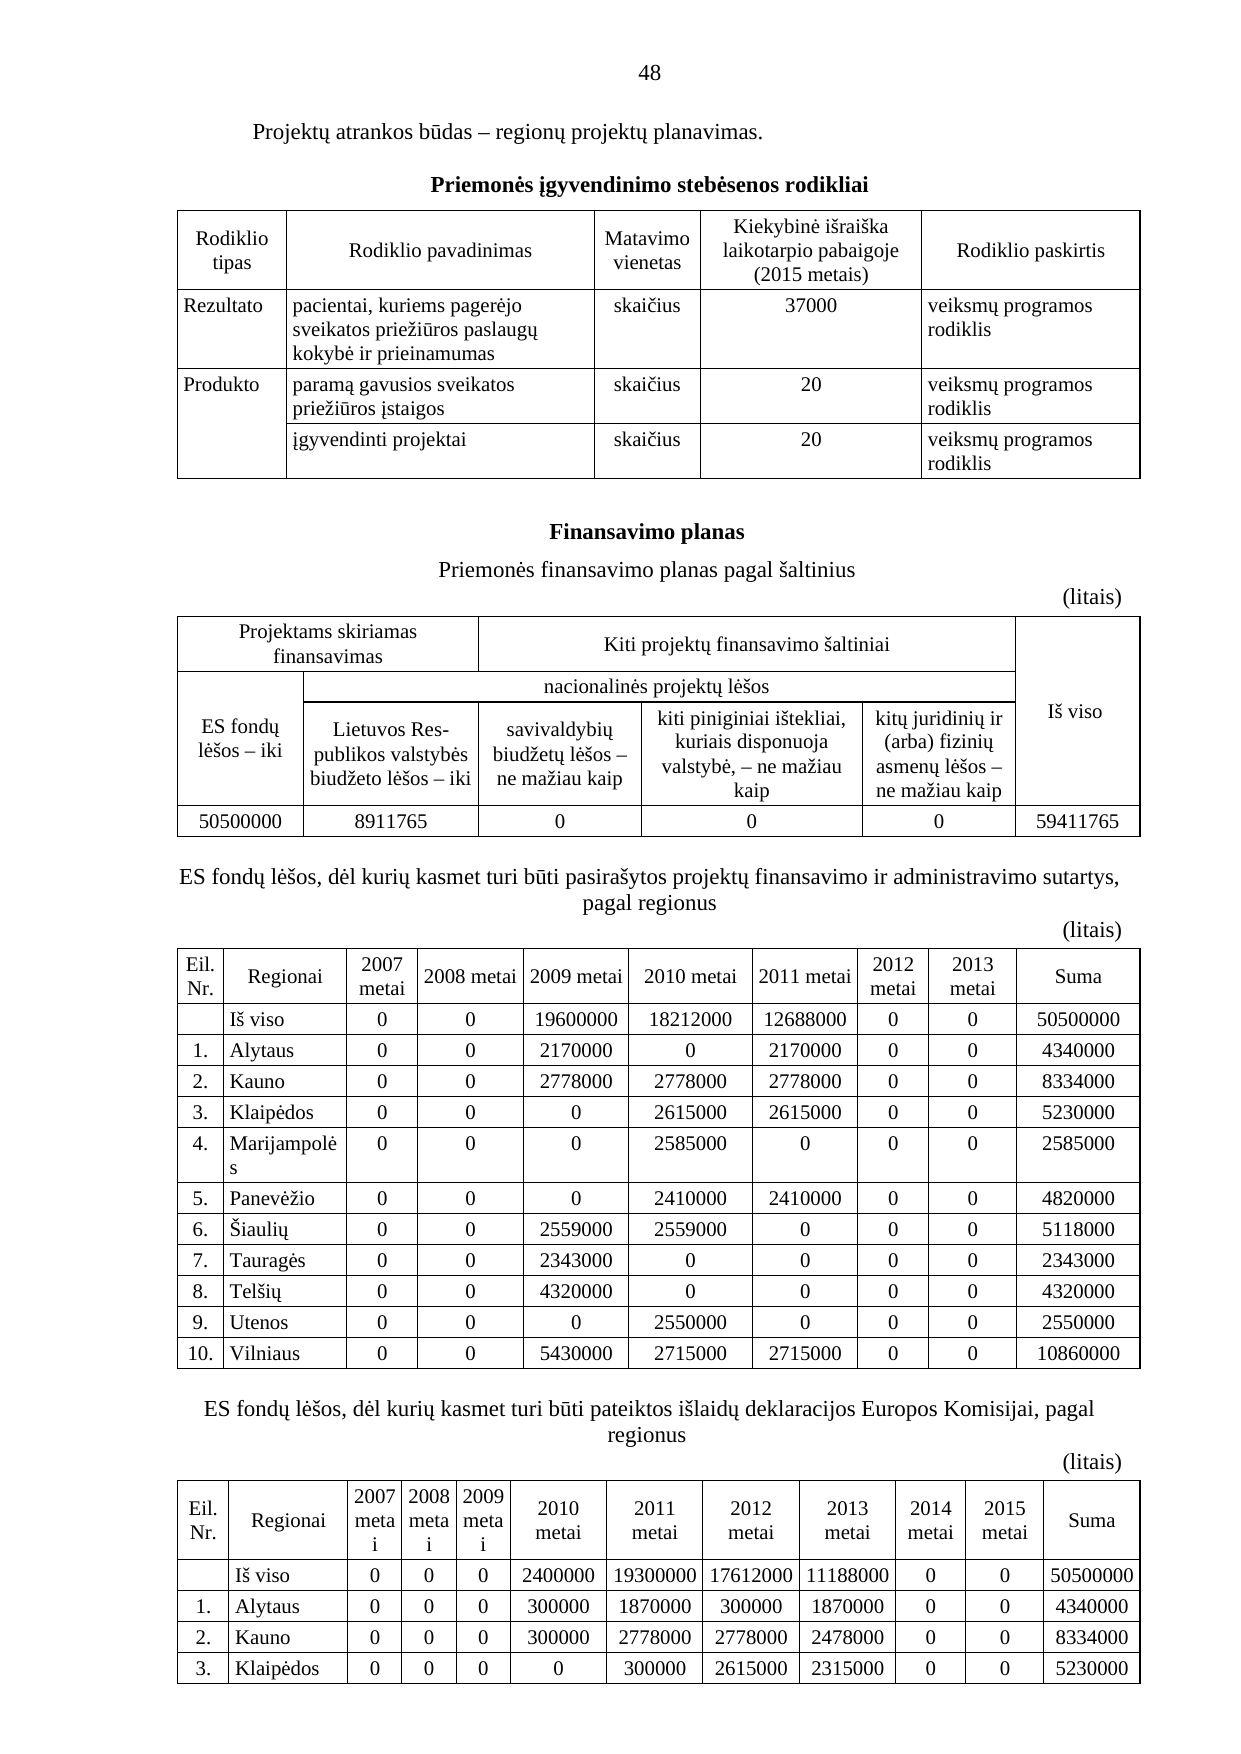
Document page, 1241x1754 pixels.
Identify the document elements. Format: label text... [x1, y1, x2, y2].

table_header Eil. Nr. [178, 949, 223, 1003]
table_cell 11188000 [800, 1560, 895, 1590]
table_cell 0 [858, 1276, 928, 1306]
table_cell 0 [524, 1128, 628, 1182]
table_cell 0 [929, 1338, 1016, 1368]
table_cell 0 [479, 806, 641, 836]
table_cell 0 [929, 1276, 1016, 1306]
table_header Suma [1017, 949, 1139, 1003]
table_cell 300000 [703, 1591, 799, 1621]
table_cell 0 [858, 1004, 928, 1034]
table_cell 0 [966, 1622, 1043, 1652]
table_cell 0 [418, 1128, 523, 1182]
table_cell 2. [178, 1066, 223, 1096]
table_cell 50500000 [178, 806, 303, 836]
text Priemonės įgyvendinimo stebėsenos rodikliai [177, 171, 1122, 197]
table_cell 2550000 [629, 1307, 752, 1337]
table_cell 0 [858, 1183, 928, 1213]
table_cell Tauragės [224, 1245, 346, 1275]
table_cell 0 [524, 1097, 628, 1127]
table_cell savivaldybių biudžetų lėšos – ne mažiau kaip [479, 703, 641, 804]
table_cell 19600000 [524, 1004, 628, 1034]
table_cell ES fondų lėšos – iki [178, 672, 303, 804]
table_cell 17612000 [703, 1560, 799, 1590]
table_cell [178, 1560, 228, 1590]
table_cell 0 [929, 1183, 1016, 1213]
table_header Rodiklio tipas [178, 211, 286, 289]
table_cell Utenos [224, 1307, 346, 1337]
table_cell 5. [178, 1183, 223, 1213]
table_cell 300000 [511, 1591, 606, 1621]
table_cell 0 [753, 1128, 857, 1182]
table_cell Produkto [178, 369, 286, 478]
table_cell kiti piniginiai ištekliai, kuriais disponuoja valstybė, – ne mažiau kaip [642, 703, 862, 804]
table_cell Iš viso [224, 1004, 346, 1034]
table_header Regionai [229, 1481, 347, 1559]
text (litais) [177, 583, 1122, 609]
table_cell 0 [348, 1591, 401, 1621]
table_cell 0 [418, 1245, 523, 1275]
table_cell 6. [178, 1214, 223, 1244]
table_cell 0 [753, 1276, 857, 1306]
table_cell 0 [896, 1560, 965, 1590]
table_cell nacionalinės projektų lėšos [304, 672, 1015, 701]
table_cell 0 [929, 1214, 1016, 1244]
table_cell 0 [348, 1653, 401, 1683]
table_cell [178, 1004, 223, 1034]
table_header 2013 metai [800, 1481, 895, 1559]
table_cell 0 [629, 1035, 752, 1065]
table_cell 18212000 [629, 1004, 752, 1034]
table_cell 2715000 [753, 1338, 857, 1368]
table_cell 0 [642, 806, 862, 836]
text (litais) [177, 916, 1122, 942]
table_cell 0 [347, 1035, 417, 1065]
table_cell 10860000 [1017, 1338, 1139, 1368]
table_header 2014 metai [896, 1481, 965, 1559]
table_cell 0 [929, 1128, 1016, 1182]
table_cell 0 [863, 806, 1015, 836]
table_header 2012 metai [703, 1481, 799, 1559]
table_cell 2400000 [511, 1560, 606, 1590]
table_cell 0 [347, 1004, 417, 1034]
table_cell 2550000 [1017, 1307, 1139, 1337]
table_cell 0 [347, 1128, 417, 1182]
table_cell 2315000 [800, 1653, 895, 1683]
table_cell 0 [966, 1591, 1043, 1621]
table_cell 0 [858, 1128, 928, 1182]
table_cell 8334000 [1017, 1066, 1139, 1096]
table_cell 0 [524, 1183, 628, 1213]
table_cell 2615000 [753, 1097, 857, 1127]
table_header 2007 metai [347, 949, 417, 1003]
table_cell 0 [753, 1214, 857, 1244]
table_cell Iš viso [229, 1560, 347, 1590]
table_cell 0 [418, 1276, 523, 1306]
table_header 2010 metai [629, 949, 752, 1003]
table_cell 8911765 [304, 806, 478, 836]
table_cell 0 [418, 1214, 523, 1244]
table_cell 0 [929, 1004, 1016, 1034]
table_cell 59411765 [1016, 806, 1139, 836]
table_cell 5430000 [524, 1338, 628, 1368]
table_cell 0 [457, 1653, 510, 1683]
table_cell Šiaulių [224, 1214, 346, 1244]
table_cell 0 [457, 1560, 510, 1590]
text ES fondų lėšos, dėl kurių kasmet turi būti pateiktos išlaidų deklaracijos Europos Komisijai, pagal regionus [177, 1395, 1122, 1448]
table_cell 4320000 [524, 1276, 628, 1306]
table_cell veiksmų programos rodiklis [922, 369, 1139, 423]
table_cell 20 [701, 424, 921, 478]
table_cell įgyvendinti projektai [287, 424, 594, 478]
table_header 2013 metai [929, 949, 1016, 1003]
table_cell 0 [347, 1307, 417, 1337]
table_cell 2. [178, 1622, 228, 1652]
table_cell Marijampolės [224, 1128, 346, 1182]
table_cell 2170000 [753, 1035, 857, 1065]
table_header Projektams skiriamas finansavimas [178, 617, 478, 671]
table_header 2009 metai [457, 1481, 510, 1559]
text Projektų atrankos būdas – regionų projektų planavimas. [215, 118, 1122, 144]
table_cell 0 [347, 1276, 417, 1306]
table_cell 2778000 [753, 1066, 857, 1096]
table_cell Vilniaus [224, 1338, 346, 1368]
table_cell 0 [348, 1560, 401, 1590]
table_cell 0 [348, 1622, 401, 1652]
table_cell 0 [929, 1035, 1016, 1065]
table_cell 0 [418, 1183, 523, 1213]
table_cell 0 [858, 1307, 928, 1337]
table_cell 2410000 [753, 1183, 857, 1213]
table_cell 4320000 [1017, 1276, 1139, 1306]
table_cell 2410000 [629, 1183, 752, 1213]
table_cell Telšių [224, 1276, 346, 1306]
table_cell 0 [347, 1214, 417, 1244]
table_header Kiekybinė išraiška laikotarpio pabaigoje (2015 metais) [701, 211, 921, 289]
text Priemonės finansavimo planas pagal šaltinius [177, 557, 1122, 583]
table_cell 5230000 [1044, 1653, 1139, 1683]
table_cell 10. [178, 1338, 223, 1368]
table_header 2012 metai [858, 949, 928, 1003]
table_cell 0 [858, 1214, 928, 1244]
table_cell 2559000 [629, 1214, 752, 1244]
table_cell Alytaus [224, 1035, 346, 1065]
table_cell 0 [629, 1245, 752, 1275]
table_cell 0 [402, 1653, 456, 1683]
table_cell 2615000 [629, 1097, 752, 1127]
table_cell 2778000 [524, 1066, 628, 1096]
table_cell 0 [753, 1245, 857, 1275]
table_cell 2778000 [607, 1622, 702, 1652]
table_cell veiksmų programos rodiklis [922, 424, 1139, 478]
table_cell 4. [178, 1128, 223, 1182]
table_cell 1870000 [800, 1591, 895, 1621]
table_cell 4340000 [1017, 1035, 1139, 1065]
table_cell 2343000 [1017, 1245, 1139, 1275]
table_header 2009 metai [524, 949, 628, 1003]
table_cell 0 [929, 1307, 1016, 1337]
table_cell 2615000 [703, 1653, 799, 1683]
table_cell 37000 [701, 290, 921, 368]
table_cell 0 [896, 1622, 965, 1652]
table_cell 3. [178, 1653, 228, 1683]
table_header 2010 metai [511, 1481, 606, 1559]
table_cell veiksmų programos rodiklis [922, 290, 1139, 368]
table_header 2015 metai [966, 1481, 1043, 1559]
table_cell 0 [524, 1307, 628, 1337]
table_header 2011 metai [753, 949, 857, 1003]
table_header Regionai [224, 949, 346, 1003]
table_cell 0 [858, 1035, 928, 1065]
table_header Rodiklio paskirtis [922, 211, 1139, 289]
table_cell skaičius [595, 424, 700, 478]
table_cell paramą gavusios sveikatos priežiūros įstaigos [287, 369, 594, 423]
table_cell 0 [858, 1066, 928, 1096]
table_cell 2585000 [629, 1128, 752, 1182]
table_cell 0 [753, 1307, 857, 1337]
table_cell 1. [178, 1035, 223, 1065]
table_cell 50500000 [1017, 1004, 1139, 1034]
table_cell 0 [858, 1245, 928, 1275]
table_cell 0 [896, 1653, 965, 1683]
table_cell 0 [858, 1338, 928, 1368]
table_cell 1870000 [607, 1591, 702, 1621]
table_header 2007 metai [348, 1481, 401, 1559]
table_cell 1. [178, 1591, 228, 1621]
table_cell 2170000 [524, 1035, 628, 1065]
table_cell 0 [418, 1035, 523, 1065]
table_cell 2585000 [1017, 1128, 1139, 1182]
table_cell 2478000 [800, 1622, 895, 1652]
table_cell 4340000 [1044, 1591, 1139, 1621]
table_header Matavimo vienetas [595, 211, 700, 289]
table_cell 300000 [511, 1622, 606, 1652]
table_cell 3. [178, 1097, 223, 1127]
table_header Eil. Nr. [178, 1481, 228, 1559]
table_cell 2715000 [629, 1338, 752, 1368]
table_cell 0 [402, 1622, 456, 1652]
table_cell 0 [347, 1066, 417, 1096]
table_cell 0 [457, 1591, 510, 1621]
table_cell 4820000 [1017, 1183, 1139, 1213]
text ES fondų lėšos, dėl kurių kasmet turi būti pasirašytos projektų finansavimo ir administravimo sutartys, pagal regionus [177, 863, 1122, 916]
table_cell 0 [418, 1097, 523, 1127]
table_cell 7. [178, 1245, 223, 1275]
table_cell 0 [966, 1653, 1043, 1683]
table_cell 2343000 [524, 1245, 628, 1275]
table_cell 5118000 [1017, 1214, 1139, 1244]
table_cell Kauno [229, 1622, 347, 1652]
table_cell skaičius [595, 369, 700, 423]
table_cell Panevėžio [224, 1183, 346, 1213]
table_cell Klaipėdos [229, 1653, 347, 1683]
table_cell 0 [511, 1653, 606, 1683]
table_cell Rezultato [178, 290, 286, 368]
table_header Kiti projektų finansavimo šaltiniai [479, 617, 1015, 671]
table_cell kitų juridinių ir (arba) fizinių asmenų lėšos – ne mažiau kaip [863, 703, 1015, 804]
table_cell 19300000 [607, 1560, 702, 1590]
table_cell 0 [347, 1245, 417, 1275]
table_cell 0 [402, 1591, 456, 1621]
table_cell 300000 [607, 1653, 702, 1683]
table_cell 0 [402, 1560, 456, 1590]
table_cell 2559000 [524, 1214, 628, 1244]
table_cell 0 [896, 1591, 965, 1621]
table_cell 2778000 [703, 1622, 799, 1652]
table_cell 20 [701, 369, 921, 423]
table_cell 0 [418, 1066, 523, 1096]
table_cell 0 [629, 1276, 752, 1306]
table_cell 0 [929, 1097, 1016, 1127]
table_cell 0 [418, 1004, 523, 1034]
table_cell pacientai, kuriems pagerėjo sveikatos priežiūros paslaugų kokybė ir prieinamumas [287, 290, 594, 368]
table_cell 0 [347, 1097, 417, 1127]
table_header 2008 metai [418, 949, 523, 1003]
table_cell 0 [929, 1066, 1016, 1096]
table_cell Alytaus [229, 1591, 347, 1621]
table_header Rodiklio pavadinimas [287, 211, 594, 289]
table_cell 0 [966, 1560, 1043, 1590]
table_cell skaičius [595, 290, 700, 368]
table_header Suma [1044, 1481, 1139, 1559]
text (litais) [177, 1448, 1122, 1474]
table_cell 12688000 [753, 1004, 857, 1034]
table_cell 0 [347, 1183, 417, 1213]
table_cell Klaipėdos [224, 1097, 346, 1127]
table_cell 0 [347, 1338, 417, 1368]
table_cell 0 [418, 1307, 523, 1337]
table_cell 2778000 [629, 1066, 752, 1096]
table_cell 5230000 [1017, 1097, 1139, 1127]
table_cell 0 [858, 1097, 928, 1127]
table_cell 50500000 [1044, 1560, 1139, 1590]
table_cell Kauno [224, 1066, 346, 1096]
text Finansavimo planas [177, 518, 1122, 544]
table_cell 8. [178, 1276, 223, 1306]
table_cell 0 [929, 1245, 1016, 1275]
table_cell 8334000 [1044, 1622, 1139, 1652]
table_header Iš viso [1016, 617, 1139, 804]
table_header 2011 metai [607, 1481, 702, 1559]
table_cell 9. [178, 1307, 223, 1337]
table_cell Lietuvos Res­publikos valsty­bės biudžeto lėšos – iki [304, 703, 478, 804]
table_cell 0 [457, 1622, 510, 1652]
table_header 2008 metai [402, 1481, 456, 1559]
table_cell 0 [418, 1338, 523, 1368]
